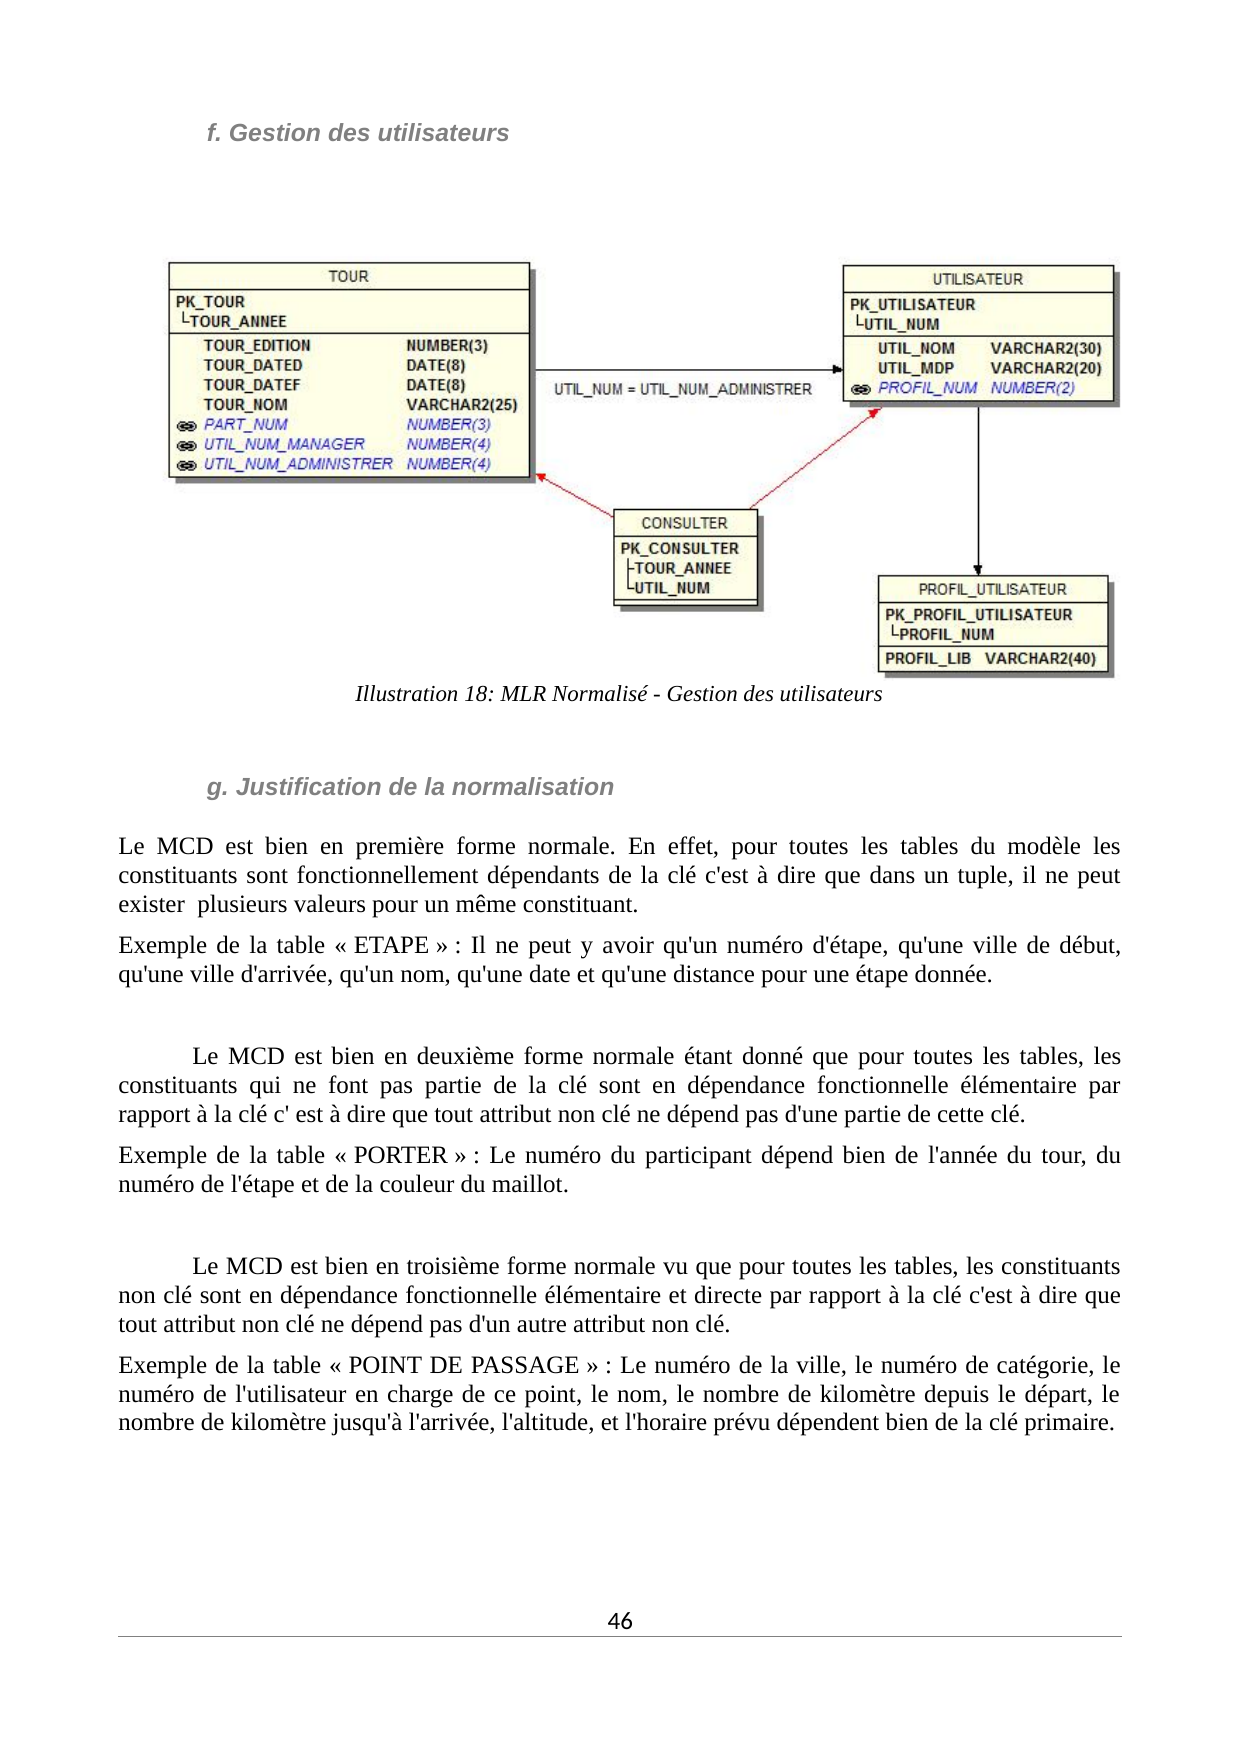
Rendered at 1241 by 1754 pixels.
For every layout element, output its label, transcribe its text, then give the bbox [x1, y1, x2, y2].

picture [118, 189, 1123, 681]
text Exemple de la table « POINT DE PASSAGE » : Le numéro de la ville, le numéro de catégorie, le numéro de l'utilisateur en charge de ce point, le nom, le nombre de kilomètre depuis le départ, le nombre de kilomètre jusqu'à l'arrivée, l'altitude, et l'horaire prévu dépendent bien de la clé primaire. [118, 1350, 1122, 1436]
text Exemple de la table « ETAPE » : Il ne peut y avoir qu'un numéro d'étape, qu'une ville de début, qu'une ville d'arrivée, qu'un nom, qu'une date et qu'une distance pour une étape donnée. [118, 930, 1122, 987]
text Exemple de la table « PORTER » : Le numéro du participant dépend bien de l'année du tour, du numéro de l'étape et de la couleur du maillot. [118, 1140, 1122, 1197]
text Le MCD est bien en deuxième forme normale étant donné que pour toutes les tables, les constituants qui ne font pas partie de la clé sont en dépendance fonctionnelle élémentaire par rapport à la clé c' est à dire que tout attribut non clé ne dépend pas d'une partie de cette clé. [118, 1041, 1122, 1127]
text Le MCD est bien en troisième forme normale vu que pour toutes les tables, les constituants non clé sont en dépendance fonctionnelle élémentaire et directe par rapport à la clé c'est à dire que tout attribut non clé ne dépend pas d'un autre attribut non clé. [118, 1251, 1122, 1337]
text Illustration 18: MLR Normalisé - Gestion des utilisateurs [118, 681, 1122, 706]
subtitle Justification de la normalisation [207, 772, 1122, 801]
text Le MCD est bien en première forme normale. En effet, pour toutes les tables du modèle les constituants sont fonctionnellement dépendants de la clé c'est à dire que dans un tuple, il ne peut exister plusieurs valeurs pour un même constituant. [118, 831, 1122, 917]
subtitle Gestion des utilisateurs [207, 118, 1122, 147]
